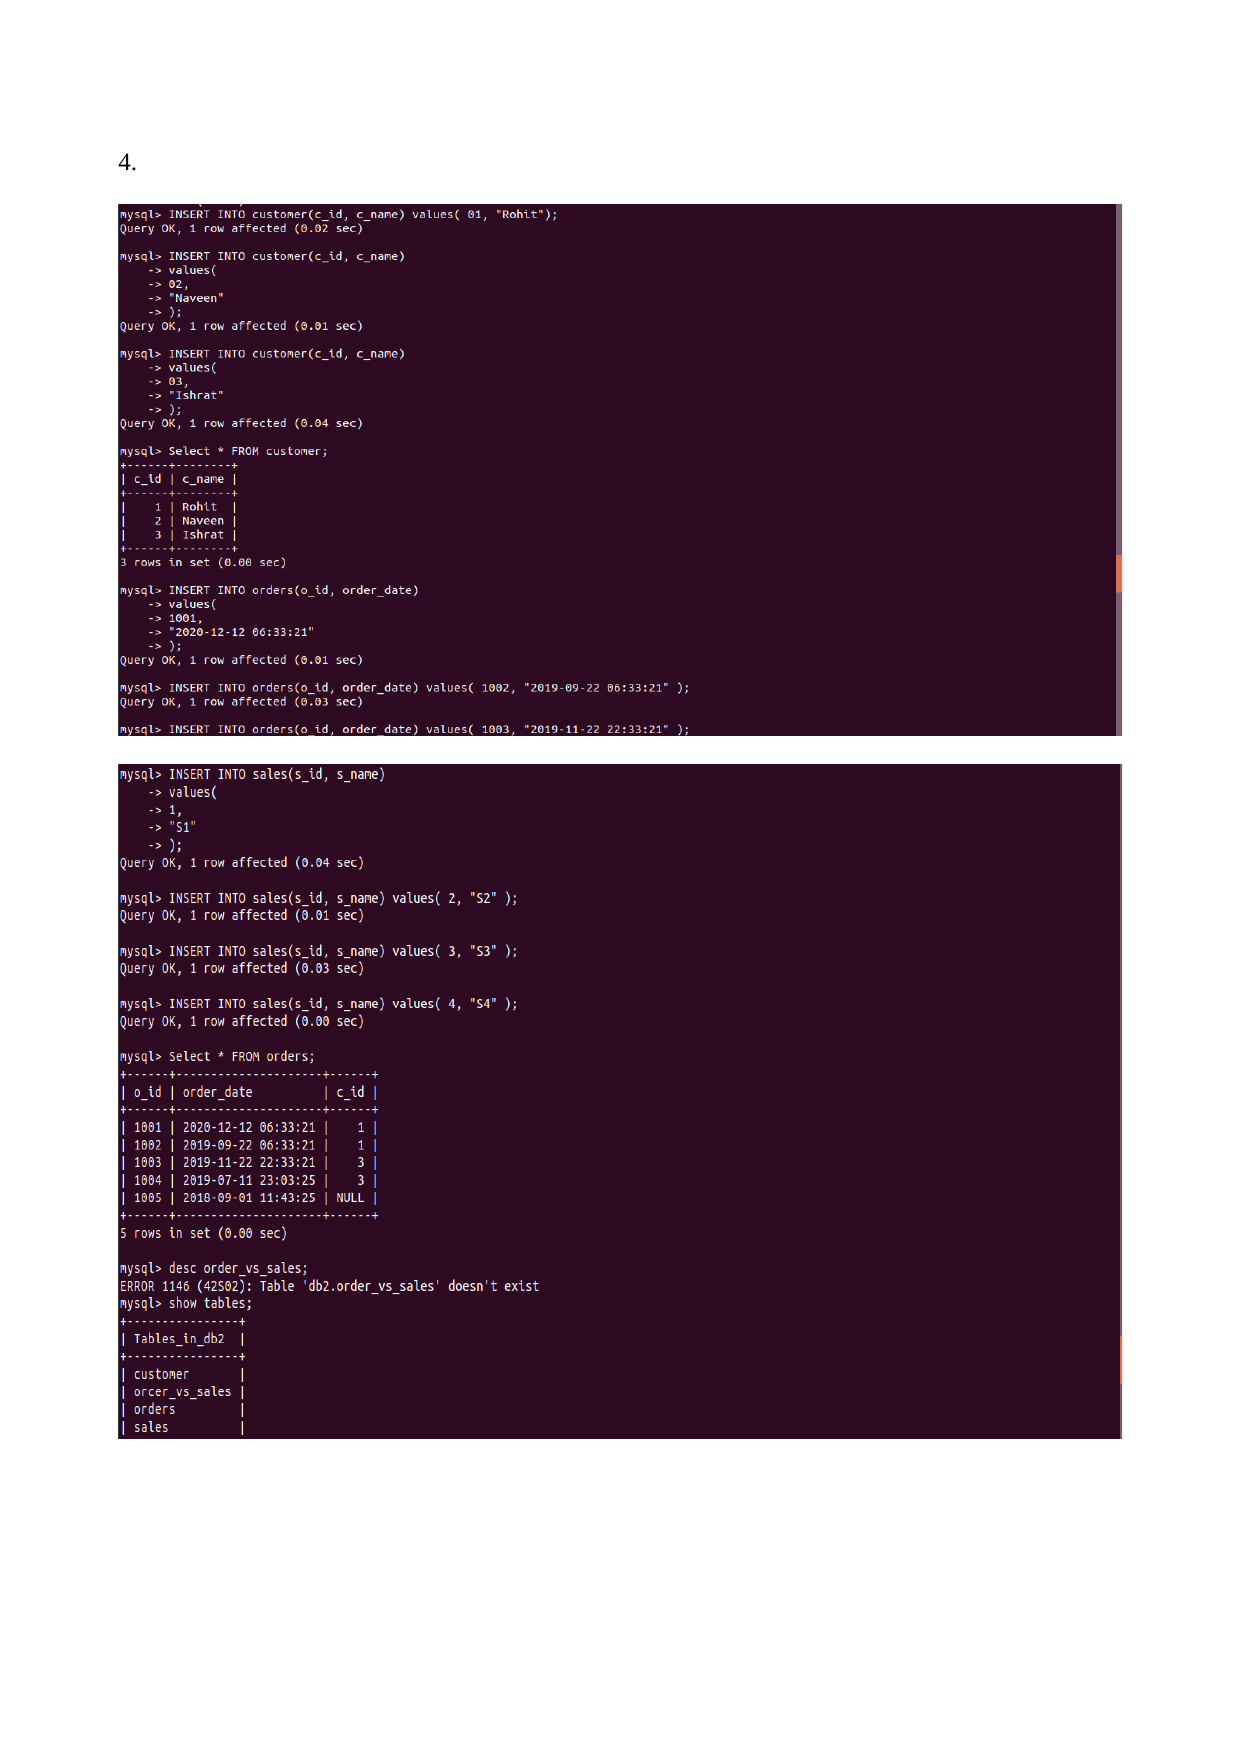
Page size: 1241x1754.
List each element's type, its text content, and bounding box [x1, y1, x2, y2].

text 4. [118, 147, 1122, 176]
picture [118, 204, 1123, 736]
picture [118, 764, 1123, 1439]
